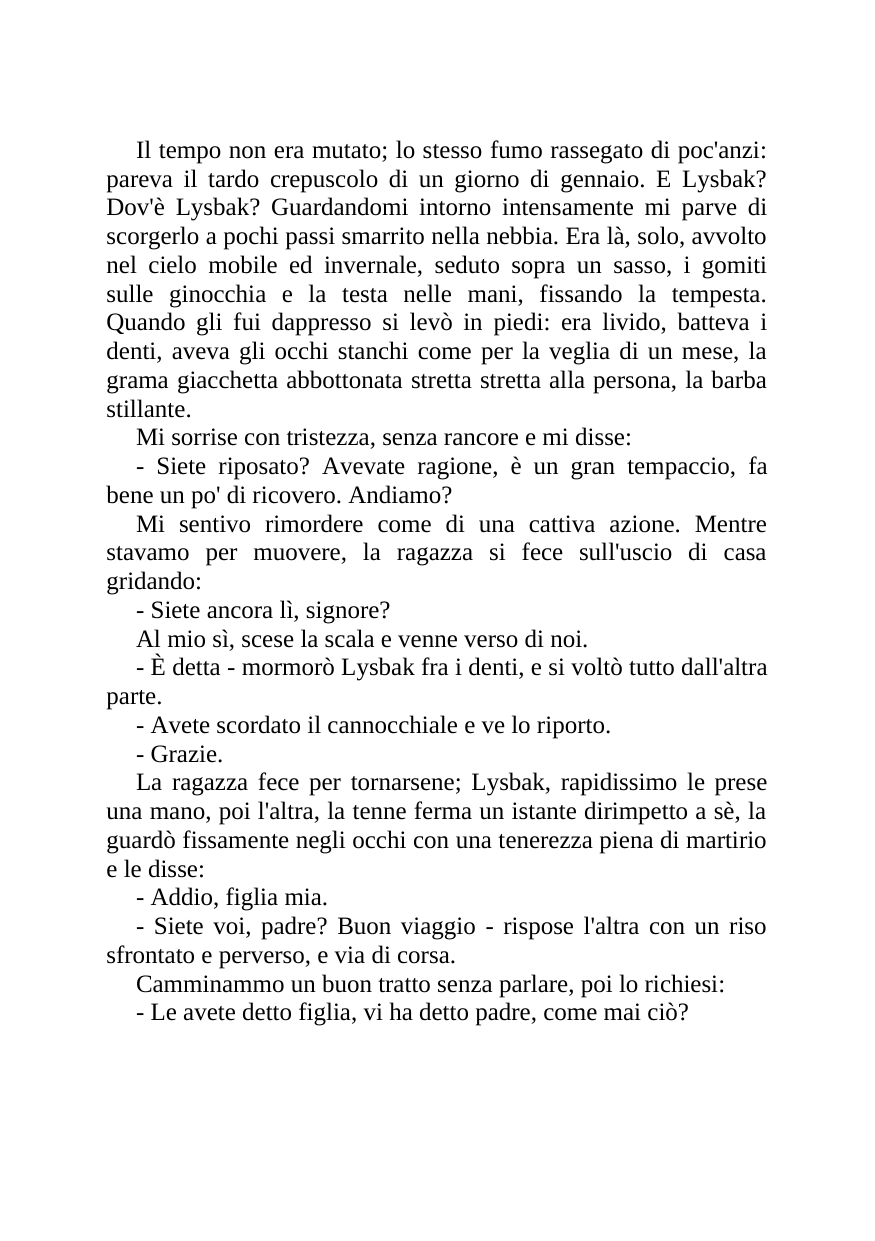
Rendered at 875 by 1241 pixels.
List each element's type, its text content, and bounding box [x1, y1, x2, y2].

text Al mio sì, scese la scala e venne verso di noi. [106, 624, 768, 652]
text - Avete scordato il cannocchiale e ve lo riporto. [106, 710, 768, 739]
text - È detta - mormorò Lysbak fra i denti, e si voltò tutto dall'altra parte. [106, 652, 768, 710]
text - Le avete detto figlia, vi ha detto padre, come mai ciò? [106, 997, 768, 1026]
text La ragazza fece per tornarsene; Lysbak, rapidissimo le prese una mano, poi l'altra, la tenne ferma un istante dirimpetto a sè, la guardò fissamente negli occhi con una tenerezza piena di martirio e le disse: [106, 767, 768, 882]
text Mi sentivo rimordere come di una cattiva azione. Mentre stavamo per muovere, la ragazza si fece sull'uscio di casa gridando: [106, 509, 768, 595]
text - Siete voi, padre? Buon viaggio - rispose l'altra con un riso sfrontato e perverso, e via di corsa. [106, 911, 768, 969]
text - Addio, figlia mia. [106, 882, 768, 911]
text Camminammo un buon tratto senza parlare, poi lo richiesi: [106, 969, 768, 997]
text Mi sorrise con tristezza, senza rancore e mi disse: [106, 422, 768, 451]
text - Siete riposato? Avevate ragione, è un gran tempaccio, fa bene un po' di ricovero. Andiamo? [106, 451, 768, 509]
text - Siete ancora lì, signore? [106, 595, 768, 624]
text Il tempo non era mutato; lo stesso fumo rassegato di poc'anzi: pareva il tardo crepuscolo di un giorno di gennaio. E Lysbak? Dov'è Lysbak? Guardandomi intorno intensamente mi parve di scorgerlo a pochi passi smarrito nella nebbia. Era là, solo, avvolto nel cielo mobile ed invernale, seduto sopra un sasso, i gomiti sulle ginocchia e la testa nelle mani, fissando la tempesta. Quando gli fui dappresso si levò in piedi: era livido, batteva i denti, aveva gli occhi stanchi come per la veglia di un mese, la grama giacchetta abbottonata stretta stretta alla persona, la barba stillante. [106, 135, 768, 422]
text - Grazie. [106, 739, 768, 767]
